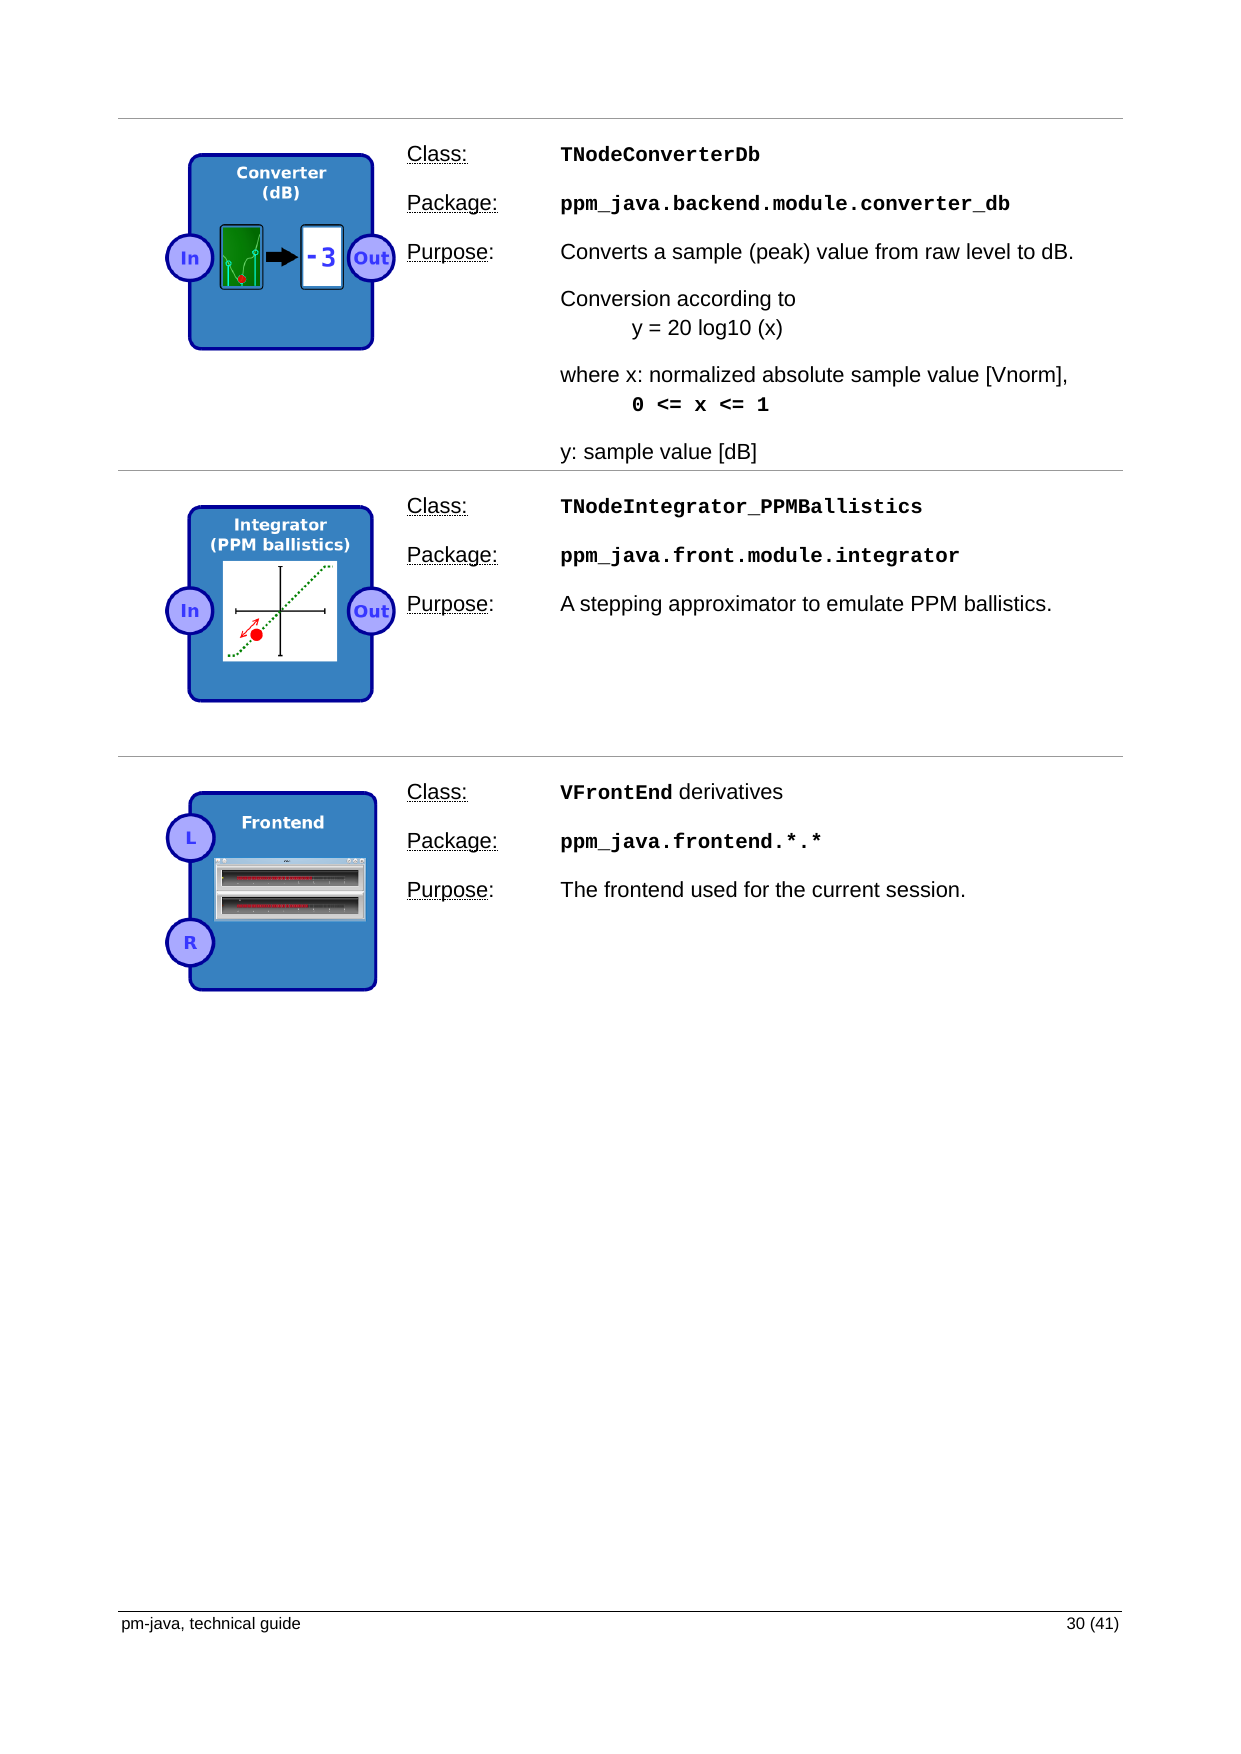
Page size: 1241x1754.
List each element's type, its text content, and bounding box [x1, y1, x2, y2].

picture [165, 505, 396, 703]
table_cell Class: TNodeIntegrator_PPMBallistics Package: ppm_java.front.module.integrator Purpose: A stepping approximator to emulate PPM ballistics. [401, 471, 1123, 756]
table_cell [118, 119, 401, 470]
picture [165, 791, 378, 992]
table_cell [118, 471, 401, 756]
table_cell [118, 757, 401, 1044]
picture [165, 153, 396, 351]
table_cell Class: VFrontEnd derivatives Package: ppm_java.frontend.*.* Purpose: The frontend used for the current session. [401, 757, 1123, 1044]
table_cell Class: TNodeConverterDb Package: ppm_java.backend.module.converter_db Purpose: Converts a sample (peak) value from raw level to dB. Conversion according to y = 20 log10 (x) where x: normalized absolute sample value [Vnorm], 0 <= x <= 1 y: sample value [dB] [401, 119, 1123, 470]
